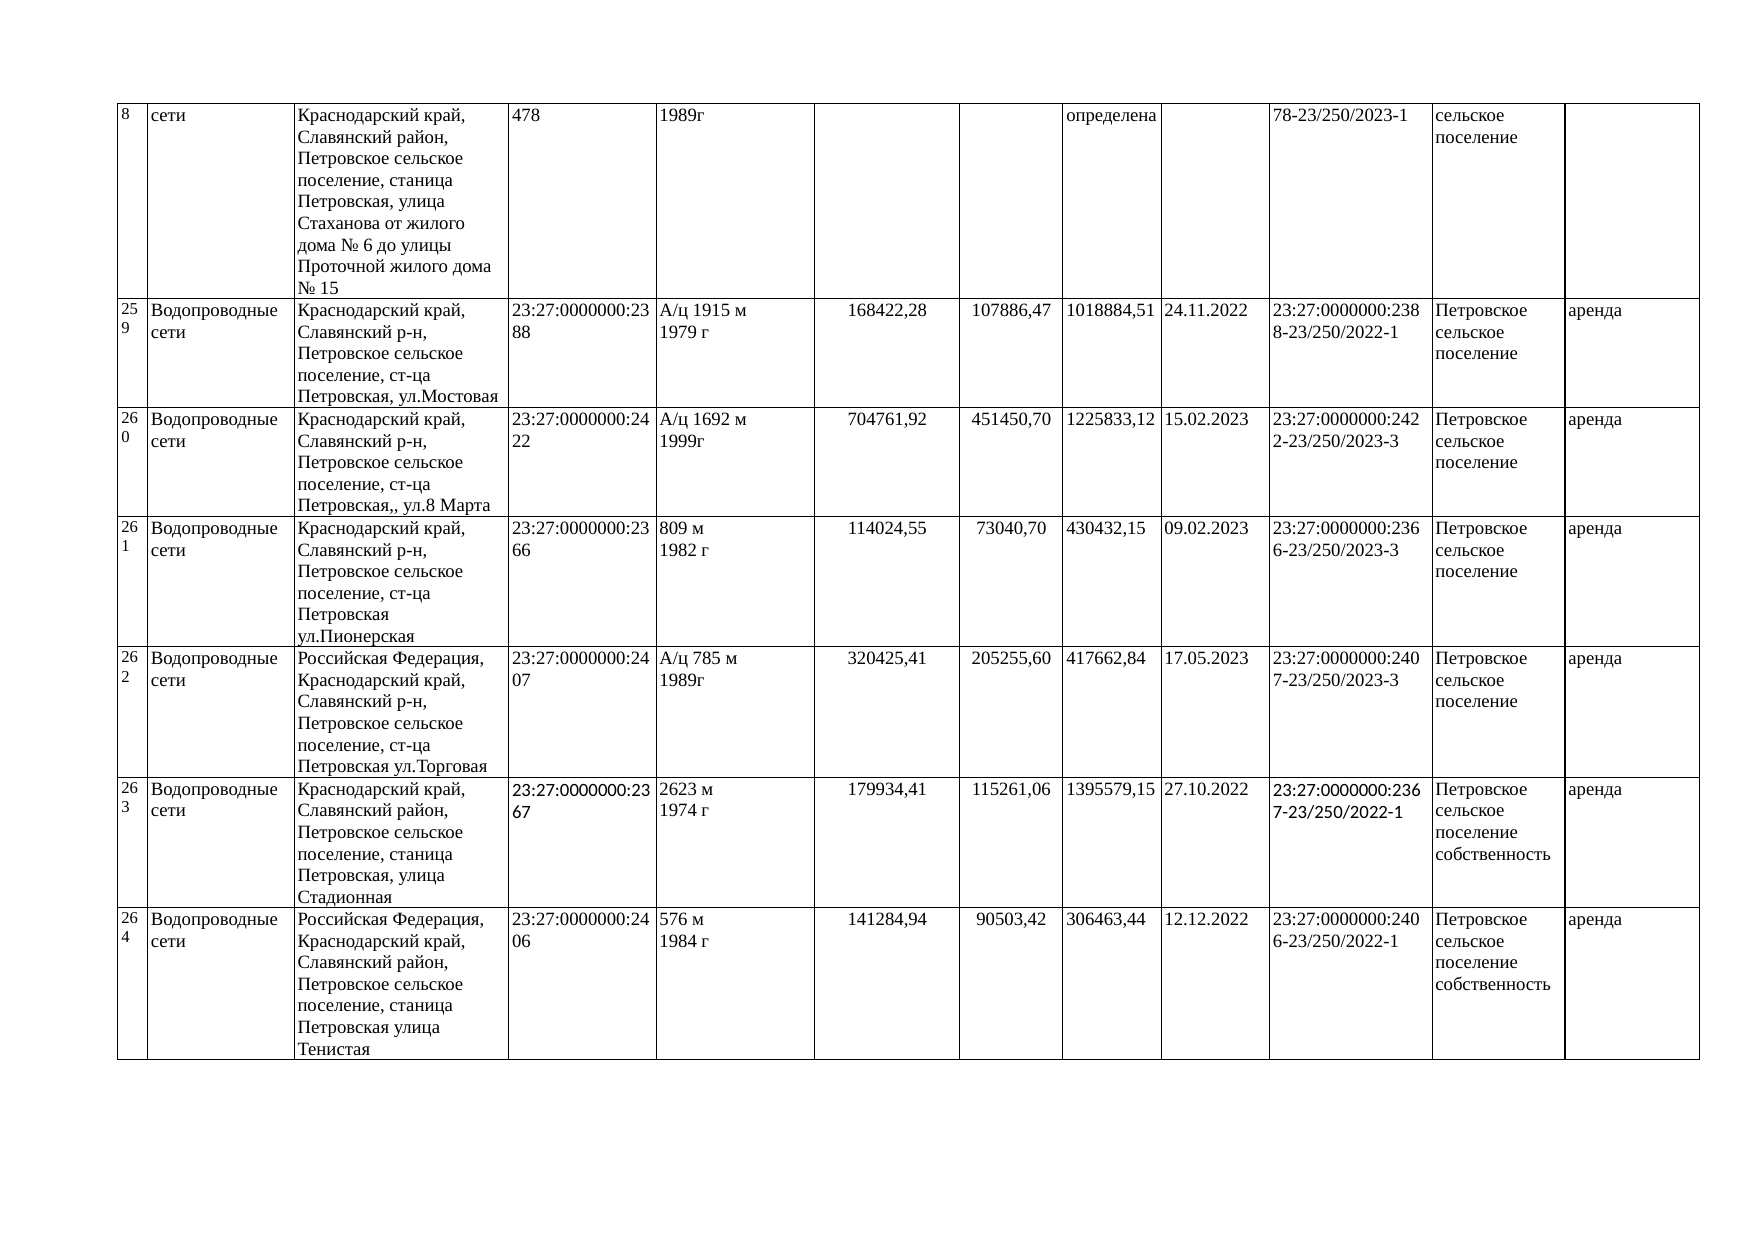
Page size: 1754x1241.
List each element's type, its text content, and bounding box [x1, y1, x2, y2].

table_cell Российская Федерация, Краснодарский край, Славянский район, Петровское сельское поселение, станица Петровская улица Тенистая [295, 908, 508, 1059]
table_cell 73040,70 [960, 517, 1062, 646]
table_cell Петровское сельское поселение [1433, 408, 1564, 516]
table_cell 107886,47 [960, 299, 1062, 407]
table_cell 8 [118, 104, 147, 298]
table_cell определена [1063, 104, 1161, 298]
table_cell 12.12.2022 [1162, 908, 1269, 1059]
table_cell 15.02.2023 [1162, 408, 1269, 516]
table_cell 263 [118, 778, 147, 907]
table_cell 168422,28 [815, 299, 959, 407]
table_cell Водопроводные сети [148, 517, 294, 646]
table_cell Водопроводные сети [148, 299, 294, 407]
table_cell 09.02.2023 [1162, 517, 1269, 646]
table_cell Водопроводные сети [148, 647, 294, 777]
table_cell Водопроводные сети [148, 778, 294, 907]
table_cell 306463,44 [1063, 908, 1161, 1059]
table_cell 23:27:0000000:2407 [509, 647, 656, 777]
table_cell [815, 104, 959, 298]
table_cell 260 [118, 408, 147, 516]
table_cell 430432,15 [1063, 517, 1161, 646]
table_cell 2623 м 1974 г [657, 778, 814, 907]
table_cell 262 [118, 647, 147, 777]
table_cell Краснодарский край, Славянский р-н, Петровское сельское поселение, ст-ца Петровская, ул.Мостовая [295, 299, 508, 407]
table_cell 264 [118, 908, 147, 1059]
table_cell аренда [1566, 517, 1699, 646]
table_cell аренда [1566, 647, 1699, 777]
table_cell 23:27:0000000:2366-23/250/2023-3 [1270, 517, 1432, 646]
table_cell 259 [118, 299, 147, 407]
table_cell Петровское сельское поселение собственность [1433, 908, 1564, 1059]
table_cell 115261,06 [960, 778, 1062, 907]
table_cell Петровское сельское поселение собственность [1433, 778, 1564, 907]
table_cell 23:27:0000000:2367 [509, 778, 656, 907]
table_cell А/ц 1692 м 1999г [657, 408, 814, 516]
table_cell 27.10.2022 [1162, 778, 1269, 907]
table_cell 23:27:0000000:2388-23/250/2022-1 [1270, 299, 1432, 407]
table_cell 90503,42 [960, 908, 1062, 1059]
table_cell 576 м 1984 г [657, 908, 814, 1059]
table_cell 78-23/250/2023-1 [1270, 104, 1432, 298]
table_cell 451450,70 [960, 408, 1062, 516]
table_cell Петровское сельское поселение [1433, 517, 1564, 646]
table_cell 23:27:0000000:2366 [509, 517, 656, 646]
table_cell 17.05.2023 [1162, 647, 1269, 777]
table_cell 23:27:0000000:2422 [509, 408, 656, 516]
table_cell 417662,84 [1063, 647, 1161, 777]
table_cell 1018884,51 [1063, 299, 1161, 407]
table_cell Российская Федерация, Краснодарский край, Славянский р-н, Петровское сельское поселение, ст-ца Петровская ул.Торговая [295, 647, 508, 777]
table_cell Водопроводные сети [148, 908, 294, 1059]
table_cell Краснодарский край, Славянский район, Петровское сельское поселение, станица Петровская, улица Стадионная [295, 778, 508, 907]
table_cell 320425,41 [815, 647, 959, 777]
table_cell Водопроводные сети [148, 408, 294, 516]
table_cell 205255,60 [960, 647, 1062, 777]
table_cell 478 [509, 104, 656, 298]
table_cell аренда [1566, 299, 1699, 407]
table_cell 23:27:0000000:2407-23/250/2023-3 [1270, 647, 1432, 777]
table_cell Петровское сельское поселение [1433, 299, 1564, 407]
table_cell 1395579,15 [1063, 778, 1161, 907]
table_cell 24.11.2022 [1162, 299, 1269, 407]
table_cell А/ц 1915 м 1979 г [657, 299, 814, 407]
table_cell Краснодарский край, Славянский район, Петровское сельское поселение, станица Петровская, улица Стаханова от жилого дома № 6 до улицы Проточной жилого дома № 15 [295, 104, 508, 298]
table_cell 114024,55 [815, 517, 959, 646]
table_cell Петровское сельское поселение [1433, 647, 1564, 777]
table_cell 23:27:0000000:2406 [509, 908, 656, 1059]
table_cell А/ц 785 м 1989г [657, 647, 814, 777]
table_cell 141284,94 [815, 908, 959, 1059]
table_cell 23:27:0000000:2406-23/250/2022-1 [1270, 908, 1432, 1059]
table_cell 261 [118, 517, 147, 646]
table_cell [960, 104, 1062, 298]
table_cell Краснодарский край, Славянский р-н, Петровское сельское поселение, ст-ца Петровская,, ул.8 Марта [295, 408, 508, 516]
table_cell 23:27:0000000:2367-23/250/2022-1 [1270, 778, 1432, 907]
table_cell аренда [1566, 778, 1699, 907]
table_cell Краснодарский край, Славянский р-н, Петровское сельское поселение, ст-ца Петровская ул.Пионерская [295, 517, 508, 646]
table_cell [1566, 104, 1699, 298]
table_cell 809 м 1982 г [657, 517, 814, 646]
table_cell 1989г [657, 104, 814, 298]
table_cell 23:27:0000000:2388 [509, 299, 656, 407]
table_cell 23:27:0000000:2422-23/250/2023-3 [1270, 408, 1432, 516]
table_cell сети [148, 104, 294, 298]
table_cell [1162, 104, 1269, 298]
table_cell аренда [1566, 408, 1699, 516]
table_cell 179934,41 [815, 778, 959, 907]
table_cell 1225833,12 [1063, 408, 1161, 516]
table_cell сельское поселение [1433, 104, 1564, 298]
table_cell 704761,92 [815, 408, 959, 516]
table_cell аренда [1566, 908, 1699, 1059]
